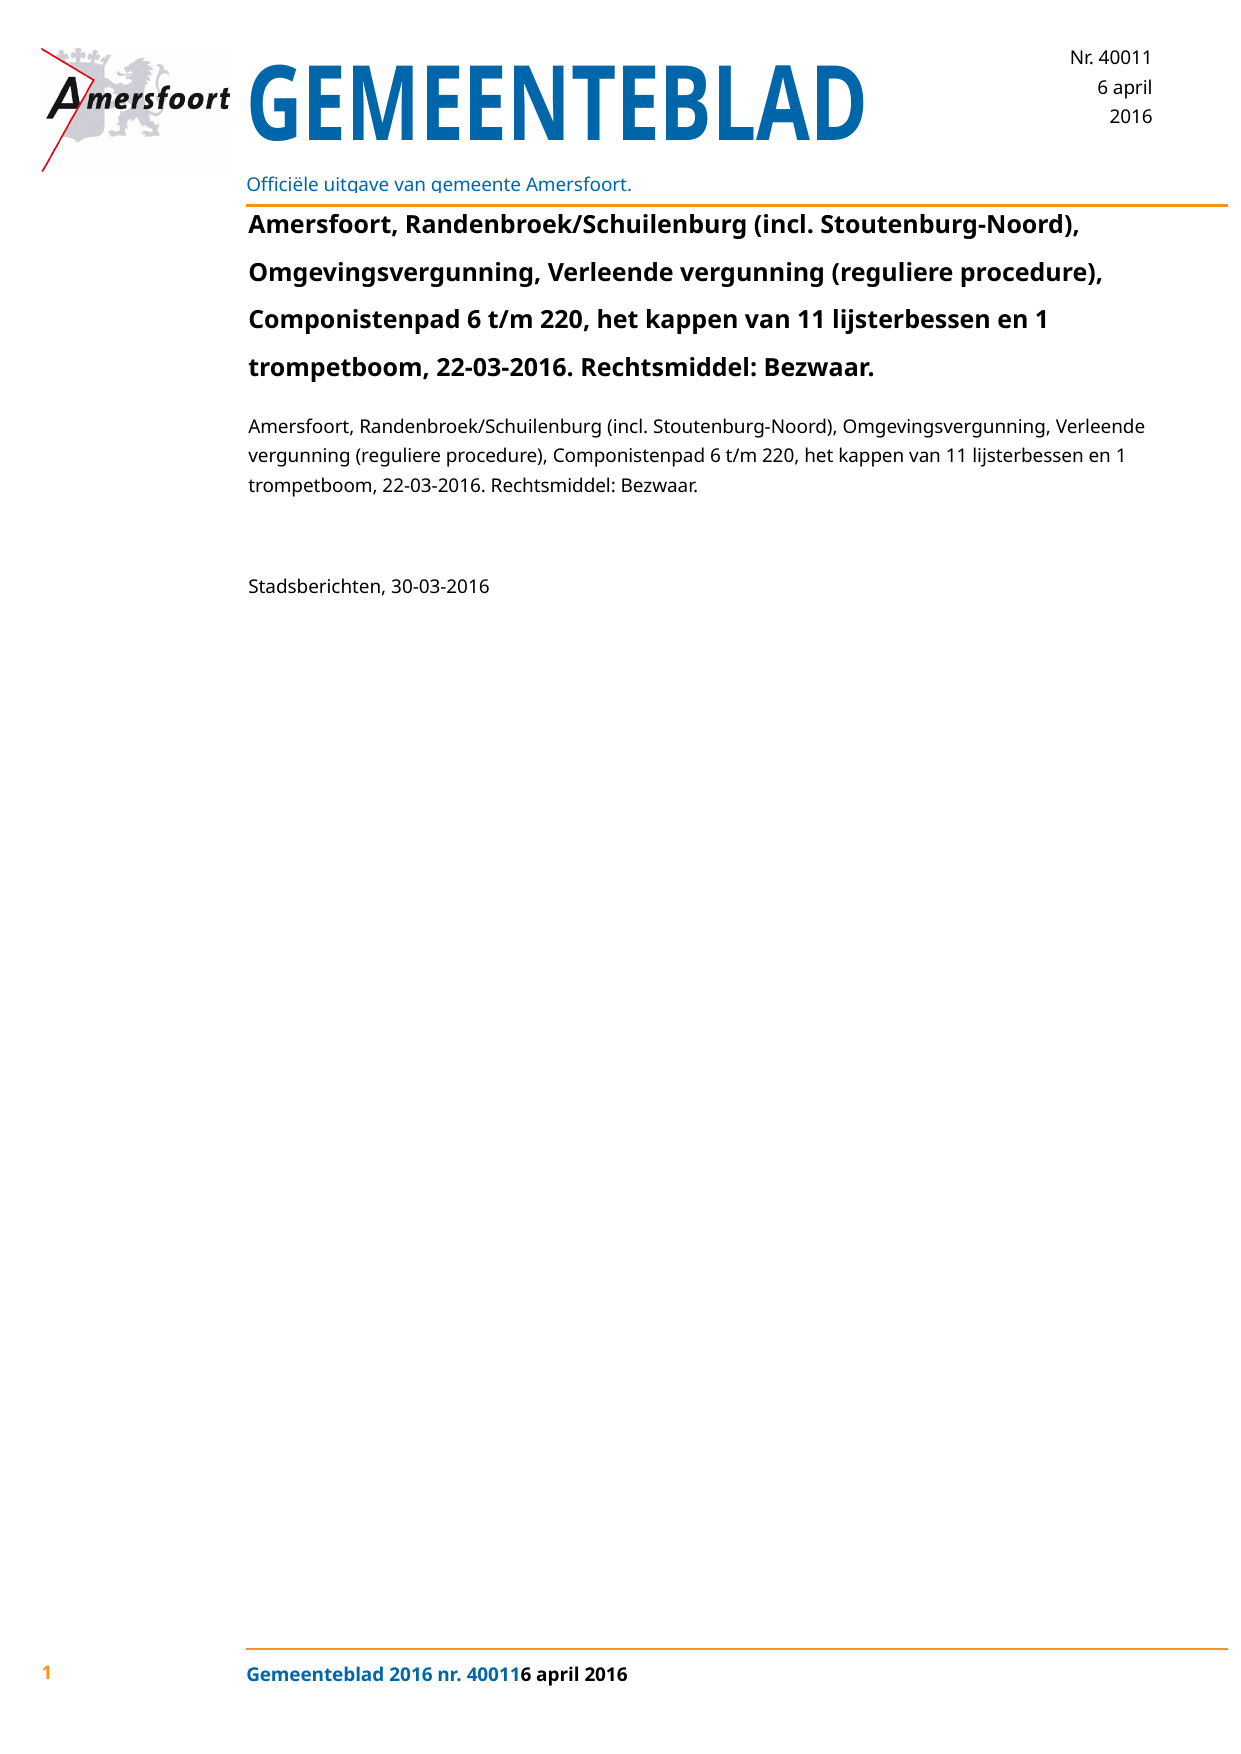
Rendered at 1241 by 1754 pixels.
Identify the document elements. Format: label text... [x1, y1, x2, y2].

text Amersfoort, Randenbroek/Schuilenburg (incl. Stoutenburg-Noord), Omgevingsvergunning, Verleende vergunning (reguliere procedure), Componistenpad 6 t/m 220, het kappen van 11 lijsterbessen en 1 trompetboom, 22-03-2016. Rechtsmiddel: Bezwaar. [248, 413, 1152, 498]
text Stadsberichten, 30-03-2016 [248, 573, 1152, 599]
text Amersfoort, Randenbroek/Schuilenburg (incl. Stoutenburg-Noord), Omgevingsvergunning, Verleende vergunning (reguliere procedure), Componistenpad 6 t/m 220, het kappen van 11 lijsterbessen en 1 trompetboom, 22-03-2016. Rechtsmiddel: Bezwaar. [248, 207, 1152, 384]
picture [41, 47, 231, 172]
